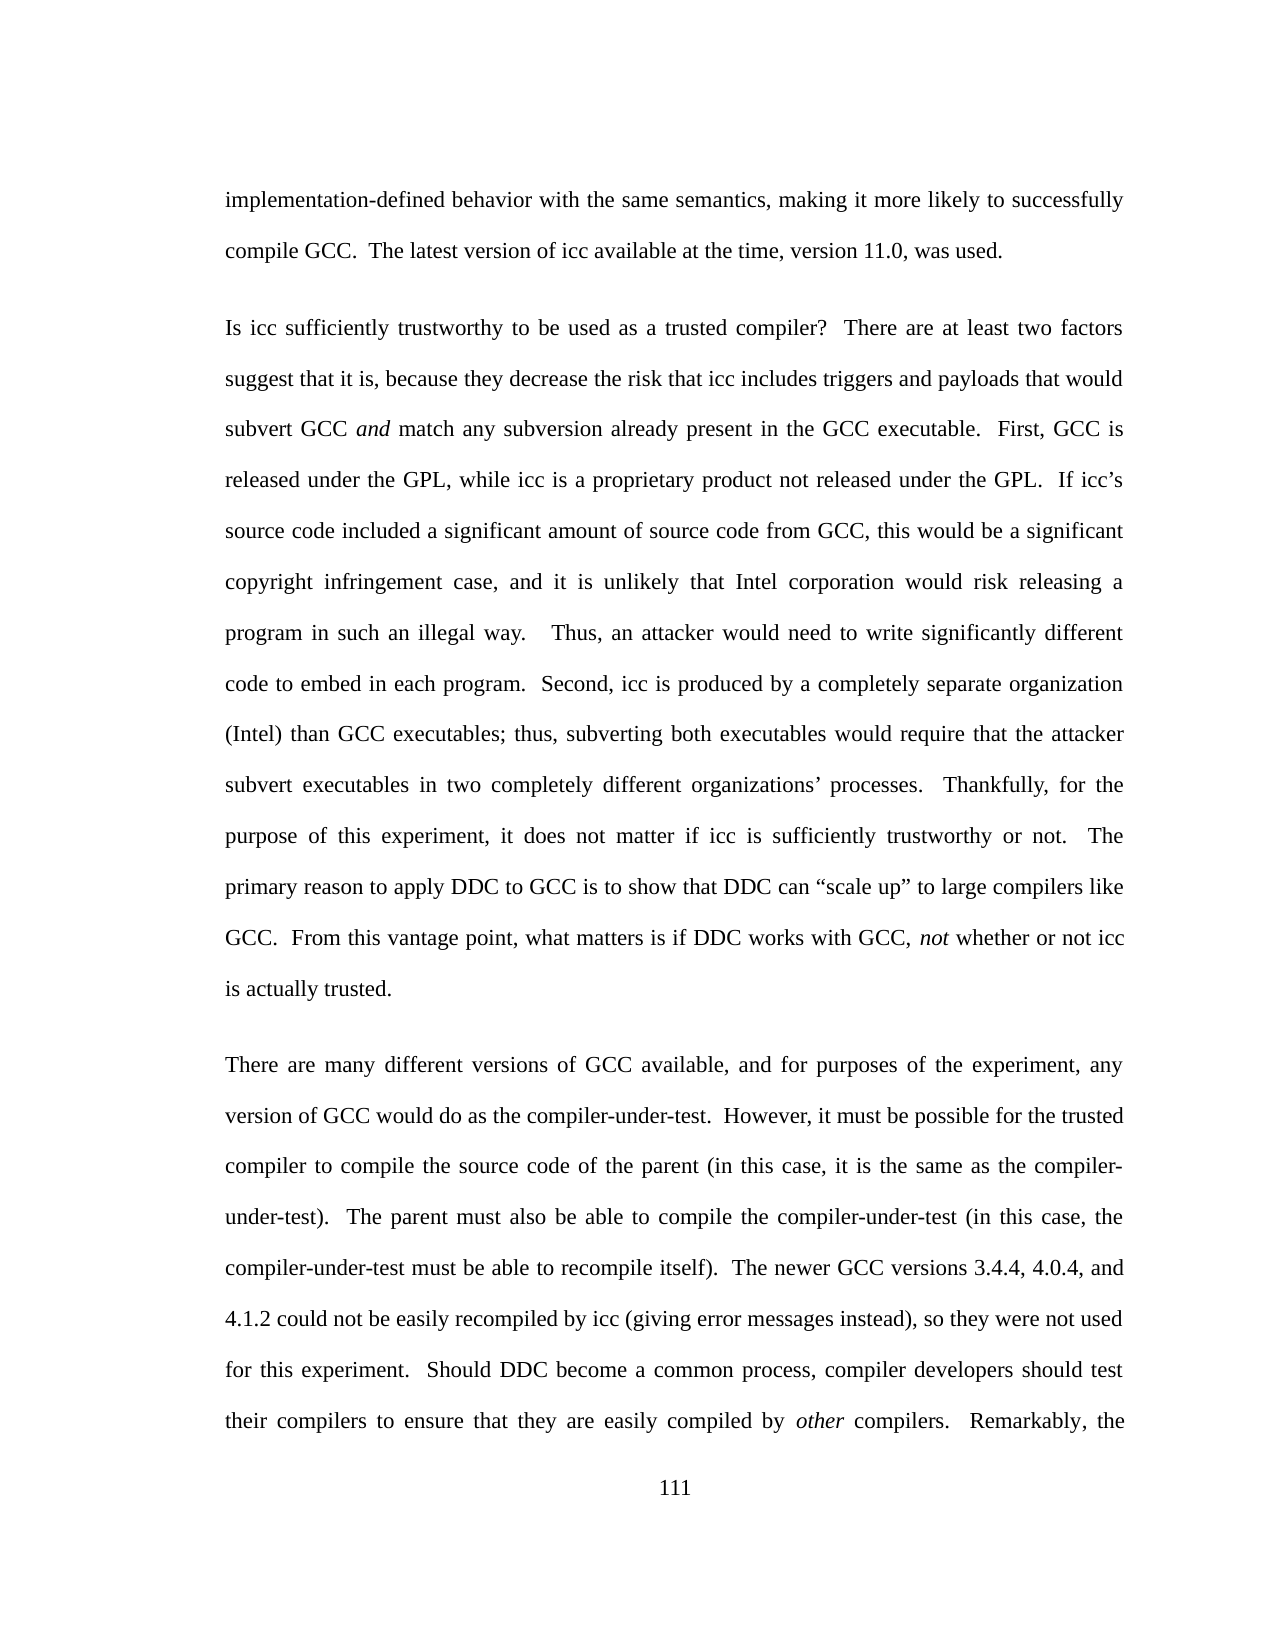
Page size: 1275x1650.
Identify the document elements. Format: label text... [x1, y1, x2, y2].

text There are many different versions of GCC available, and for purposes of the experiment, any version of GCC would do as the compiler-under-test. However, it must be possible for the trusted compiler to compile the source code of the parent (in this case, it is the same as the compiler-under-test). The parent must also be able to compile the compiler-under-test (in this case, the compiler-under-test must be able to recompile itself). The newer GCC versions 3.4.4, 4.0.4, and 4.1.2 could not be easily recompiled by icc (giving error messages instead), so they were not used for this experiment. Should DDC become a common process, compiler developers should test their compilers to ensure that they are easily compiled by other compilers. Remarkably, the [225, 1052, 1125, 1433]
text implementation-defined behavior with the same semantics, making it more likely to successfully compile GCC. The latest version of icc available at the time, version 11.0, was used. [225, 187, 1125, 264]
text Is icc sufficiently trustworthy to be used as a trusted compiler? There are at least two factors suggest that it is, because they decrease the risk that icc includes triggers and payloads that would subvert GCC and match any subversion already present in the GCC executable. First, GCC is released under the GPL, while icc is a proprietary product not released under the GPL. If icc’s source code included a significant amount of source code from GCC, this would be a significant copyright infringement case, and it is unlikely that Intel corporation would risk releasing a program in such an illegal way. Thus, an attacker would need to write significantly different code to embed in each program. Second, icc is produced by a completely separate organization (Intel) than GCC executables; thus, subverting both executables would require that the attacker subvert executables in two completely different organizations’ processes. Thankfully, for the purpose of this experiment, it does not matter if icc is sufficiently trustworthy or not. The primary reason to apply DDC to GCC is to show that DDC can “scale up” to large compilers like GCC. From this vantage point, what matters is if DDC works with GCC, not whether or not icc is actually trusted. [225, 315, 1125, 1001]
